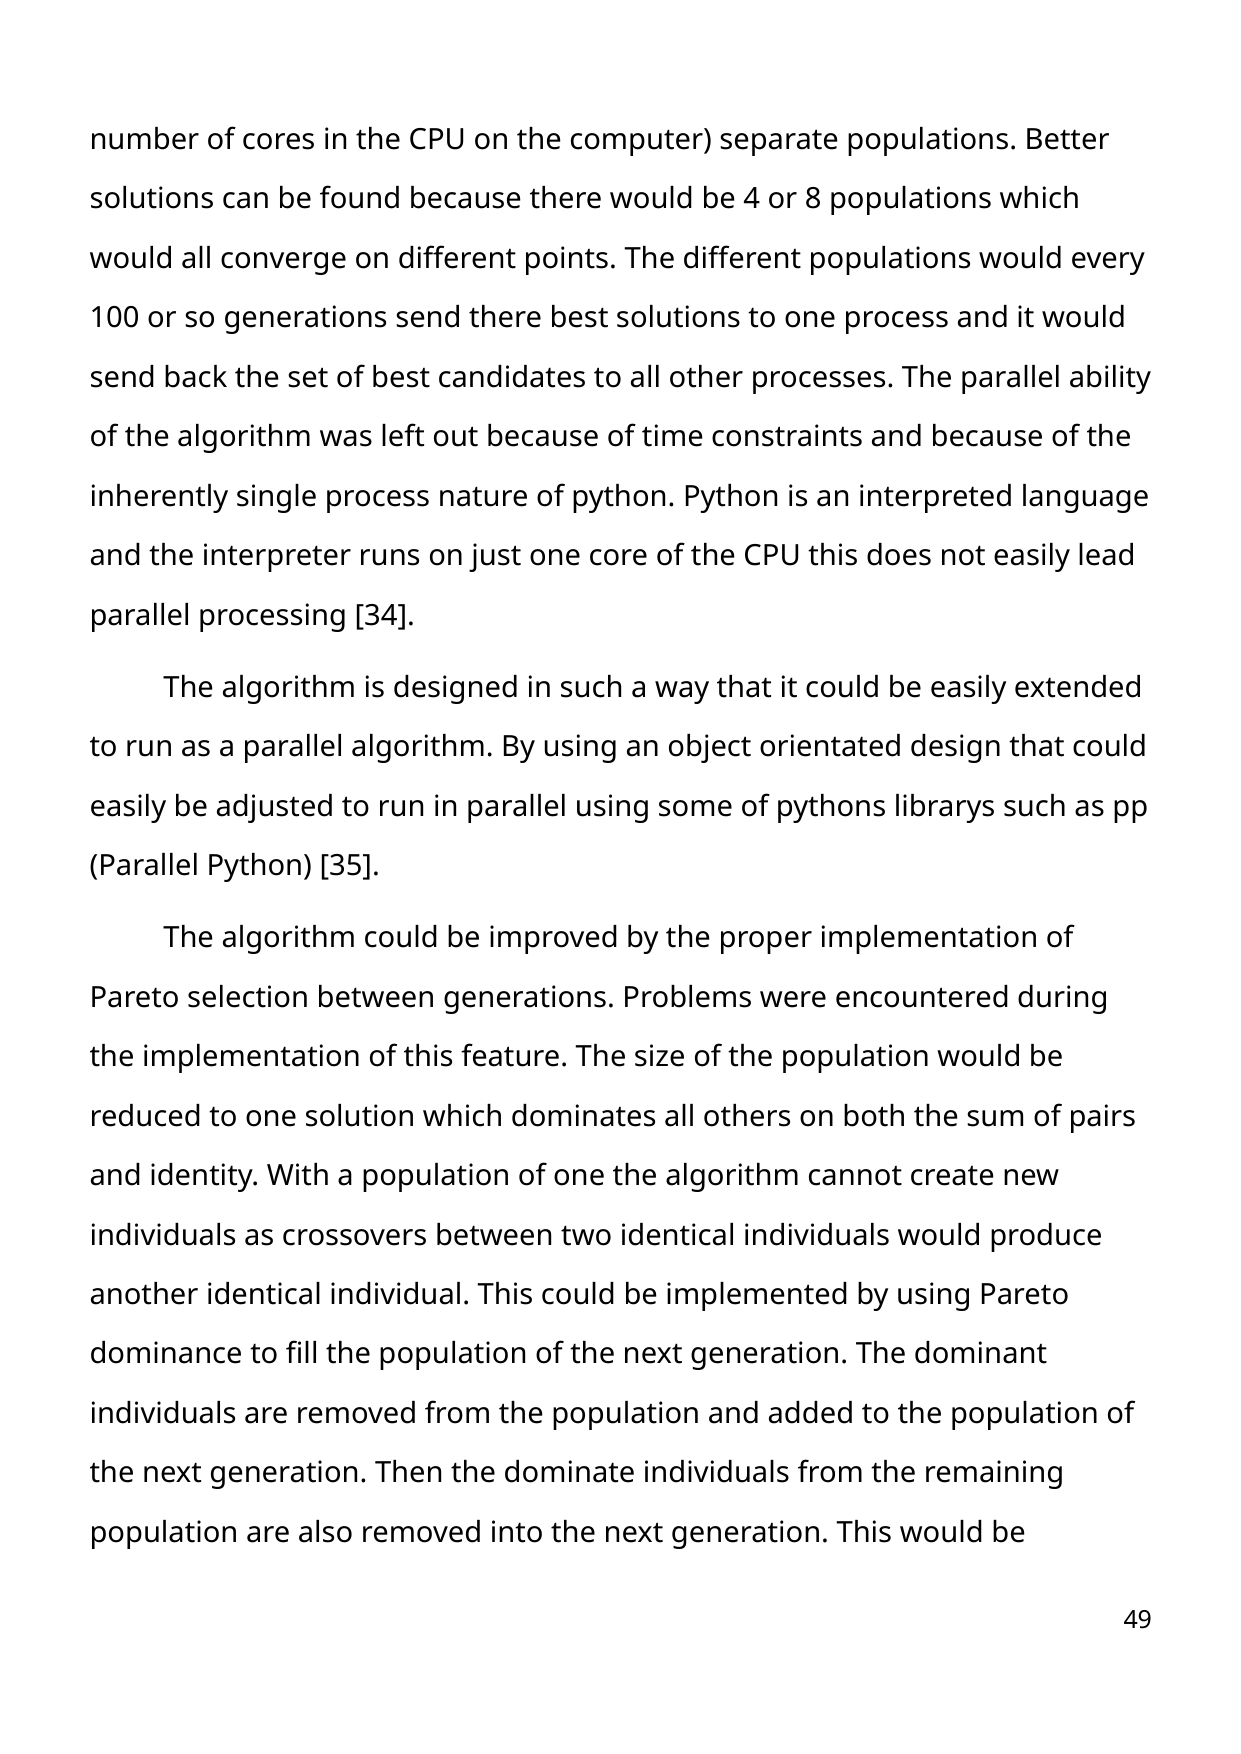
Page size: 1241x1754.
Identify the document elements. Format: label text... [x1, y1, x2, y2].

text The algorithm is designed in such a way that it could be easily extended to run as a parallel algorithm. By using an object orientated design that could easily be adjusted to run in parallel using some of pythons librarys such as pp (Parallel Python) [35]. [89, 666, 1152, 884]
text The algorithm could be improved by the proper implementation of Pareto selection between generations. Problems were encountered during the implementation of this feature. The size of the population would be reduced to one solution which dominates all others on both the sum of pairs and identity. With a population of one the algorithm cannot create new individuals as crossovers between two identical individuals would produce another identical individual. This could be implemented by using Pareto dominance to fill the population of the next generation. The dominant individuals are removed from the population and added to the population of the next generation. Then the dominate individuals from the remaining population are also removed into the next generation. This would be [89, 916, 1152, 1551]
text number of cores in the CPU on the computer) separate populations. Better solutions can be found because there would be 4 or 8 populations which would all converge on different points. The different populations would every 100 or so generations send there best solutions to one process and it would send back the set of best candidates to all other processes. The parallel ability of the algorithm was left out because of time constraints and because of the inherently single process nature of python. Python is an interpreted language and the interpreter runs on just one core of the CPU this does not easily lead parallel processing [34]. [89, 118, 1152, 634]
